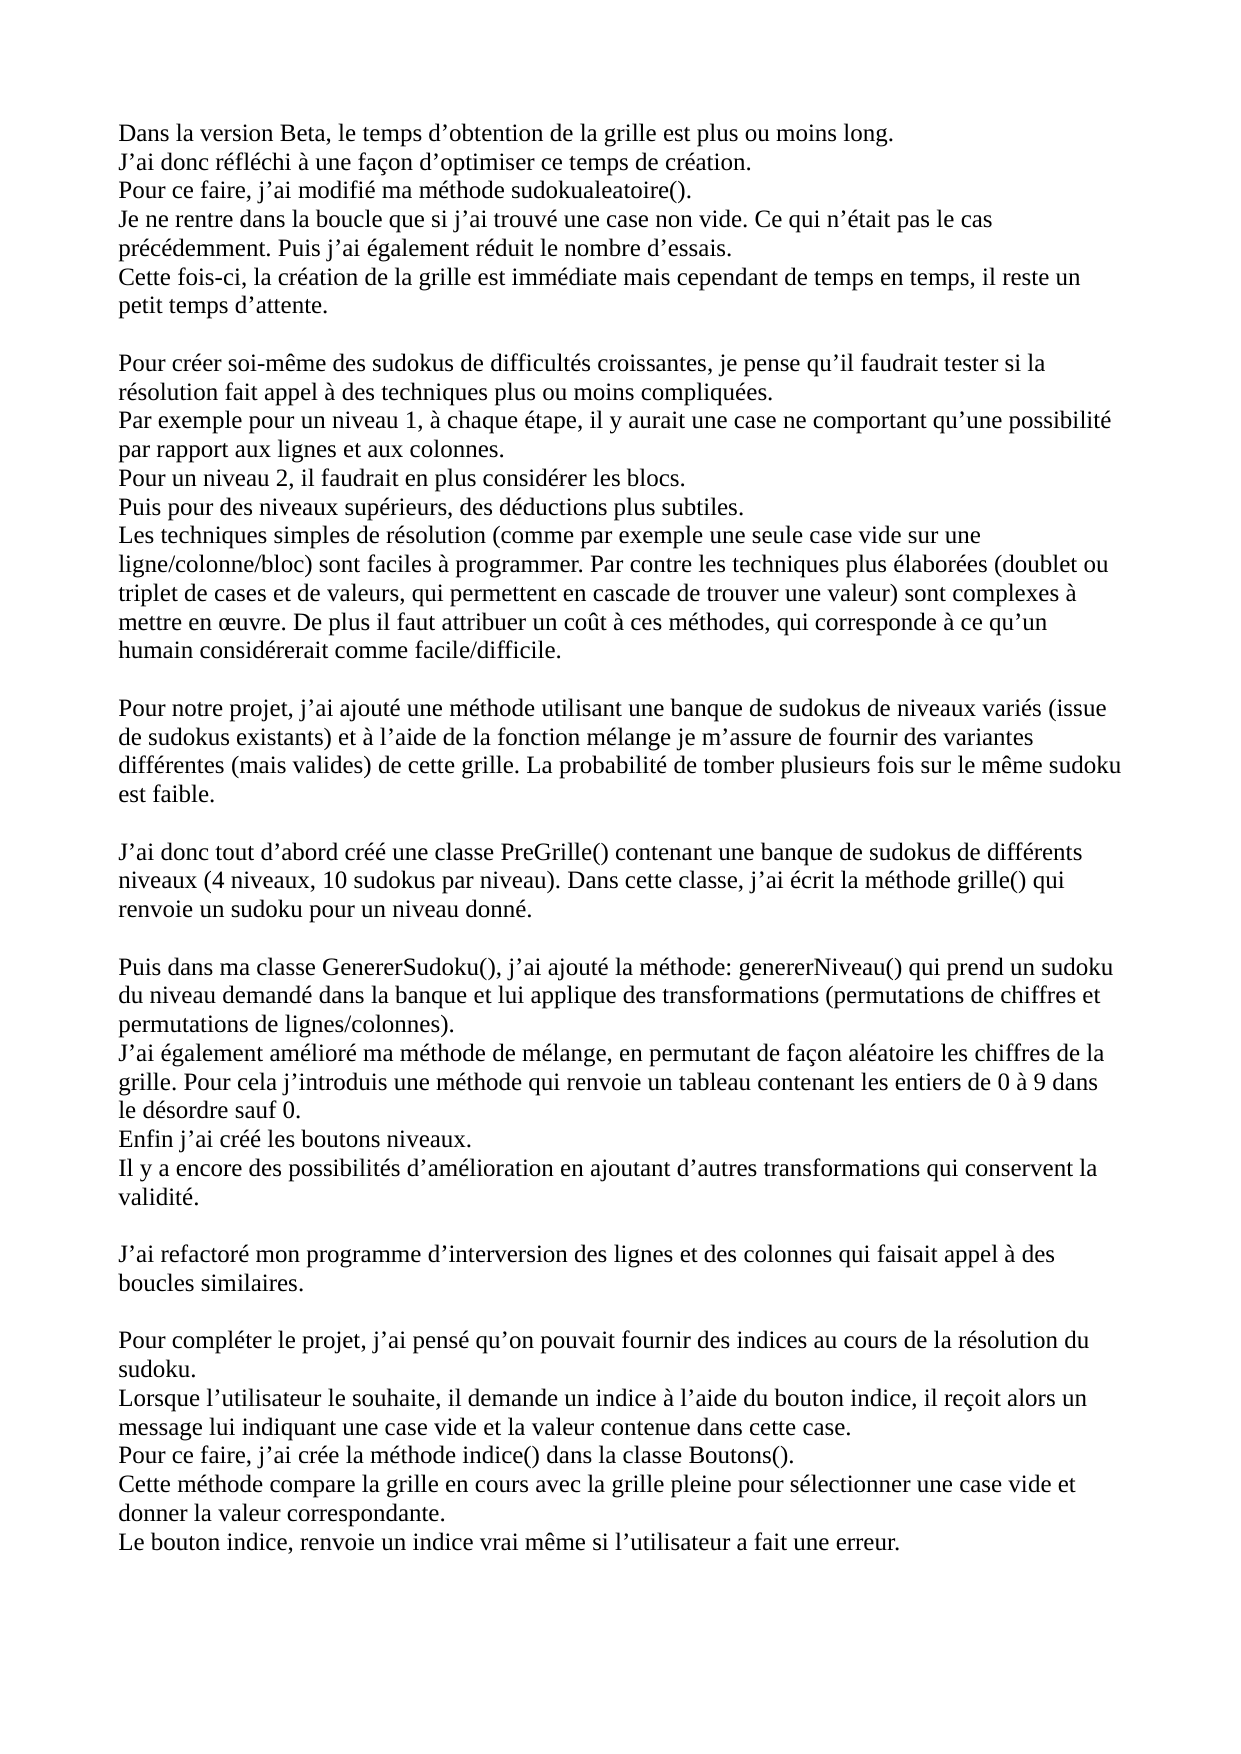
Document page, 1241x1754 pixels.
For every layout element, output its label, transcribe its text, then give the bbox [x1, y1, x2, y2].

text Les techniques simples de résolution (comme par exemple une seule case vide sur une ligne/colonne/bloc) sont faciles à programmer. Par contre les techniques plus élaborées (doublet ou triplet de cases et de valeurs, qui permettent en cascade de trouver une valeur) sont complexes à mettre en œuvre. De plus il faut attribuer un coût à ces méthodes, qui corresponde à ce qu’un humain considérerait comme facile/difficile. [118, 521, 1122, 664]
text J’ai donc tout d’abord créé une classe PreGrille() contenant une banque de sudokus de différents niveaux (4 niveaux, 10 sudokus par niveau). Dans cette classe, j’ai écrit la méthode grille() qui renvoie un sudoku pour un niveau donné. [118, 837, 1122, 923]
text Puis pour des niveaux supérieurs, des déductions plus subtiles. [118, 492, 1122, 521]
text Cette fois-ci, la création de la grille est immédiate mais cependant de temps en temps, il reste un petit temps d’attente. [118, 262, 1122, 319]
text Pour un niveau 2, il faudrait en plus considérer les blocs. [118, 463, 1122, 492]
text Il y a encore des possibilités d’amélioration en ajoutant d’autres transformations qui conservent la validité. [118, 1153, 1122, 1211]
text Pour créer soi-même des sudokus de difficultés croissantes, je pense qu’il faudrait tester si la résolution fait appel à des techniques plus ou moins compliquées. [118, 348, 1122, 406]
text J’ai également amélioré ma méthode de mélange, en permutant de façon aléatoire les chiffres de la grille. Pour cela j’introduis une méthode qui renvoie un tableau contenant les entiers de 0 à 9 dans le désordre sauf 0. [118, 1038, 1122, 1124]
text Enfin j’ai créé les boutons niveaux. [118, 1124, 1122, 1153]
text Lorsque l’utilisateur le souhaite, il demande un indice à l’aide du bouton indice, il reçoit alors un message lui indiquant une case vide et la valeur contenue dans cette case. [118, 1383, 1122, 1441]
text Je ne rentre dans la boucle que si j’ai trouvé une case non vide. Ce qui n’était pas le cas précédemment. Puis j’ai également réduit le nombre d’essais. [118, 204, 1122, 262]
text Dans la version Beta, le temps d’obtention de la grille est plus ou moins long. [118, 118, 1122, 147]
text Le bouton indice, renvoie un indice vrai même si l’utilisateur a fait une erreur. [118, 1527, 1122, 1556]
text Cette méthode compare la grille en cours avec la grille pleine pour sélectionner une case vide et donner la valeur correspondante. [118, 1469, 1122, 1527]
text Puis dans ma classe GenererSudoku(), j’ai ajouté la méthode: genererNiveau() qui prend un sudoku du niveau demandé dans la banque et lui applique des transformations (permutations de chiffres et permutations de lignes/colonnes). [118, 952, 1122, 1038]
text Pour ce faire, j’ai modifié ma méthode sudokualeatoire(). [118, 176, 1122, 204]
text Par exemple pour un niveau 1, à chaque étape, il y aurait une case ne comportant qu’une possibilité par rapport aux lignes et aux colonnes. [118, 406, 1122, 463]
text Pour notre projet, j’ai ajouté une méthode utilisant une banque de sudokus de niveaux variés (issue de sudokus existants) et à l’aide de la fonction mélange je m’assure de fournir des variantes différentes (mais valides) de cette grille. La probabilité de tomber plusieurs fois sur le même sudoku est faible. [118, 693, 1122, 808]
text J’ai refactoré mon programme d’interversion des lignes et des colonnes qui faisait appel à des boucles similaires. [118, 1239, 1122, 1297]
text Pour compléter le projet, j’ai pensé qu’on pouvait fournir des indices au cours de la résolution du sudoku. [118, 1326, 1122, 1383]
text Pour ce faire, j’ai crée la méthode indice() dans la classe Boutons(). [118, 1441, 1122, 1469]
text J’ai donc réfléchi à une façon d’optimiser ce temps de création. [118, 147, 1122, 176]
